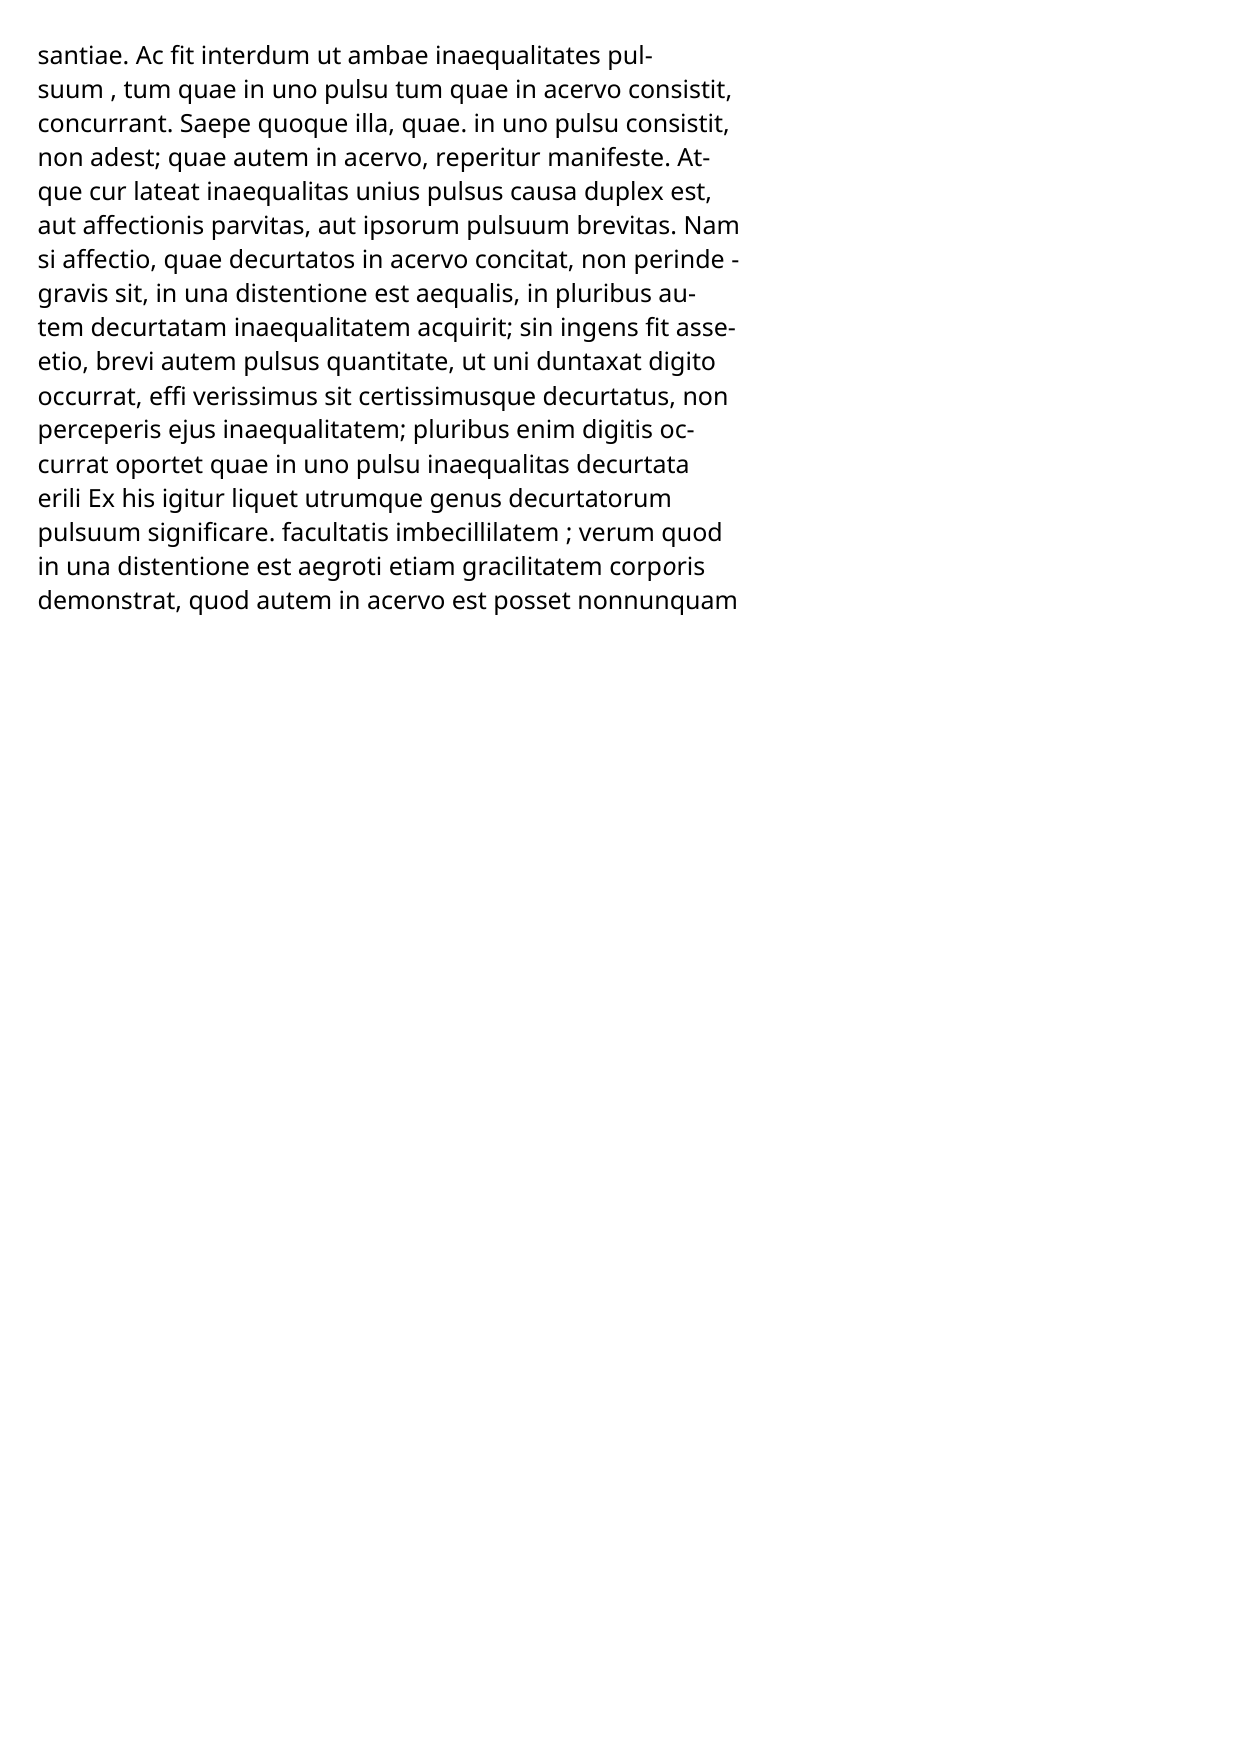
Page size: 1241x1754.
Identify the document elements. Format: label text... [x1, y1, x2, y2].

text santiae. Ac fit interdum ut ambae inaequalitates pul- suum , tum quae in uno pulsu tum quae in acervo consistit, concurrant. Saepe quoque illa, quae. in uno pulsu consistit, non adest; quae autem in acervo, reperitur manifeste. At- que cur lateat inaequalitas unius pulsus causa duplex est, aut affectionis parvitas, aut ipsorum pulsuum brevitas. Nam si affectio, quae decurtatos in acervo concitat, non perinde - gravis sit, in una distentione est aequalis, in pluribus au- tem decurtatam inaequalitatem acquirit; sin ingens fit asse- etio, brevi autem pulsus quantitate, ut uni duntaxat digito occurrat, effi verissimus sit certissimusque decurtatus, non perceperis ejus inaequalitatem; pluribus enim digitis oc- currat oportet quae in uno pulsu inaequalitas decurtata erili Ex his igitur liquet utrumque genus decurtatorum pulsuum significare. facultatis imbecillilatem ; verum quod in una distentione est aegroti etiam gracilitatem corporis demonstrat, quod autem in acervo est posset nonnunquam [37, 37, 1203, 617]
